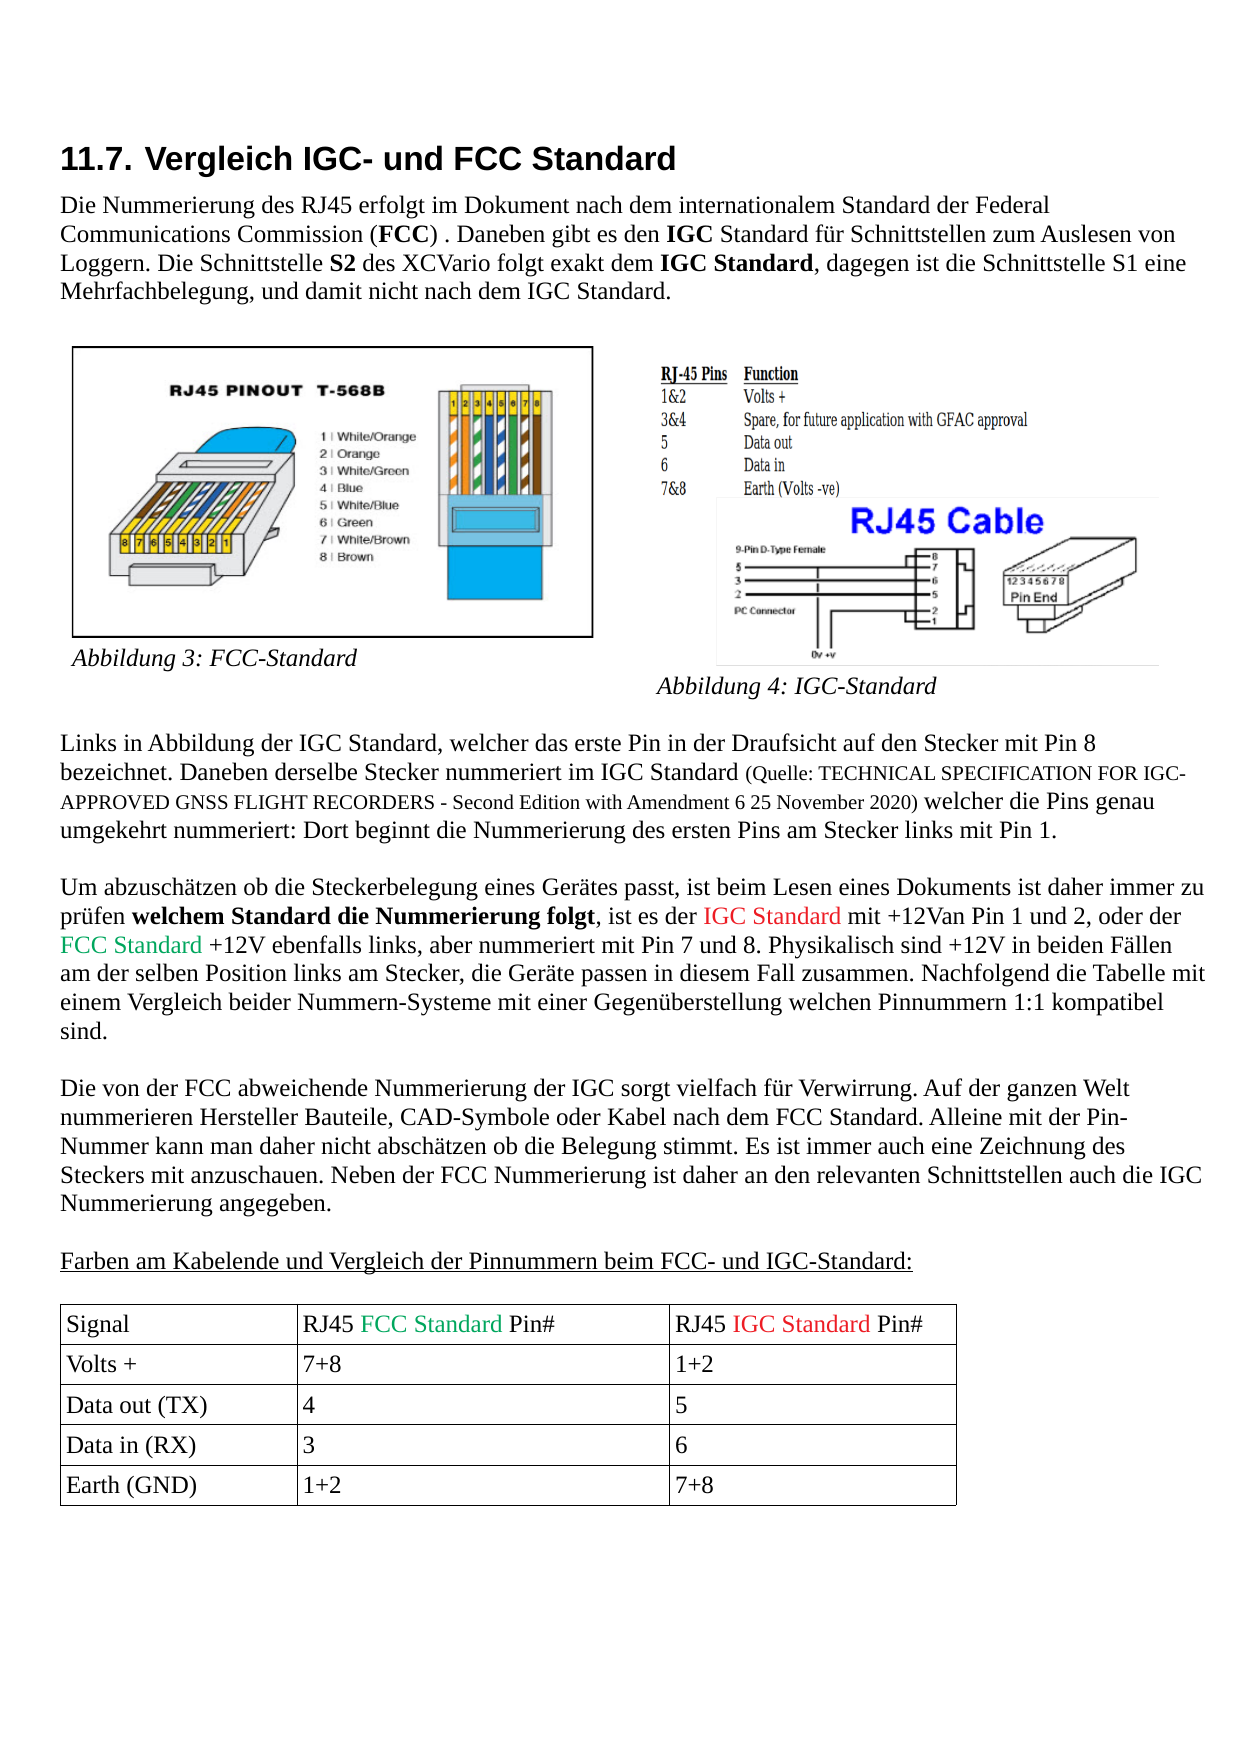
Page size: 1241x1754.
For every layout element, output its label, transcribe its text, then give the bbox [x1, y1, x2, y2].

table_cell 7+8 [298, 1345, 669, 1384]
picture [656, 358, 1159, 666]
table_cell Volts + [61, 1345, 297, 1384]
text Abbildung 4: IGC-Standard [657, 666, 1159, 700]
text Links in Abbildung der IGC Standard, welcher das erste Pin in der Draufsicht auf den Stecker mit Pin 8 bezeichnet. Daneben derselbe Stecker nummeriert im IGC Standard (Quelle: TECHNICAL SPECIFICATION FOR IGC-APPROVED GNSS FLIGHT RECORDERS - Second Edition with Amendment 6 25 November 2020) welcher die Pins genau umgekehrt nummeriert: Dort beginnt die Nummerierung des ersten Pins am Stecker links mit Pin 1. [60, 728, 1207, 843]
text Farben am Kabelende und Vergleich der Pinnummern beim FCC- und IGC-Standard: [60, 1246, 1207, 1275]
table_header RJ45 IGC Standard Pin# [670, 1305, 956, 1344]
table_cell Data in (RX) [61, 1425, 297, 1465]
table_cell 3 [298, 1425, 669, 1465]
text Abbildung 3: FCC-Standard [72, 638, 593, 671]
table_cell 1+2 [670, 1345, 956, 1384]
table_cell Data out (TX) [61, 1385, 297, 1424]
table_header RJ45 FCC Standard Pin# [298, 1305, 669, 1344]
table_cell 6 [670, 1425, 956, 1465]
table_cell 5 [670, 1385, 956, 1424]
table_cell 4 [298, 1385, 669, 1424]
table_cell 7+8 [670, 1466, 956, 1505]
table_cell 1+2 [298, 1466, 669, 1505]
picture [71, 346, 594, 638]
text Die von der FCC abweichende Nummerierung der IGC sorgt vielfach für Verwirrung. Auf der ganzen Welt nummerieren Hersteller Bauteile, CAD-Symbole oder Kabel nach dem FCC Standard. Alleine mit der Pin-Nummer kann man daher nicht abschätzen ob die Belegung stimmt. Es ist immer auch eine Zeichnung des Steckers mit anzuschauen. Neben der FCC Nummerierung ist daher an den relevanten Schnittstellen auch die IGC Nummerierung angegeben. [60, 1073, 1207, 1217]
text Die Nummerierung des RJ45 erfolgt im Dokument nach dem internationalem Standard der Federal Communications Commission (FCC) . Daneben gibt es den IGC Standard für Schnittstellen zum Auslesen von Loggern. Die Schnittstelle S2 des XCVario folgt exakt dem IGC Standard, dagegen ist die Schnittstelle S1 eine Mehrfachbelegung, und damit nicht nach dem IGC Standard. [60, 190, 1207, 305]
subtitle Vergleich IGC- und FCC Standard [60, 139, 1207, 178]
table_cell Earth (GND) [61, 1466, 297, 1505]
table_header Signal [61, 1305, 297, 1344]
text Um abzuschätzen ob die Steckerbelegung eines Gerätes passt, ist beim Lesen eines Dokuments ist daher immer zu prüfen welchem Standard die Nummerierung folgt, ist es der IGC Standard mit +12Van Pin 1 und 2, oder der FCC Standard +12V ebenfalls links, aber nummeriert mit Pin 7 und 8. Physikalisch sind +12V in beiden Fällen am der selben Position links am Stecker, die Geräte passen in diesem Fall zusammen. Nachfolgend die Tabelle mit einem Vergleich beider Nummern-Systeme mit einer Gegenüberstellung welchen Pinnummern 1:1 kompatibel sind. [60, 872, 1207, 1045]
